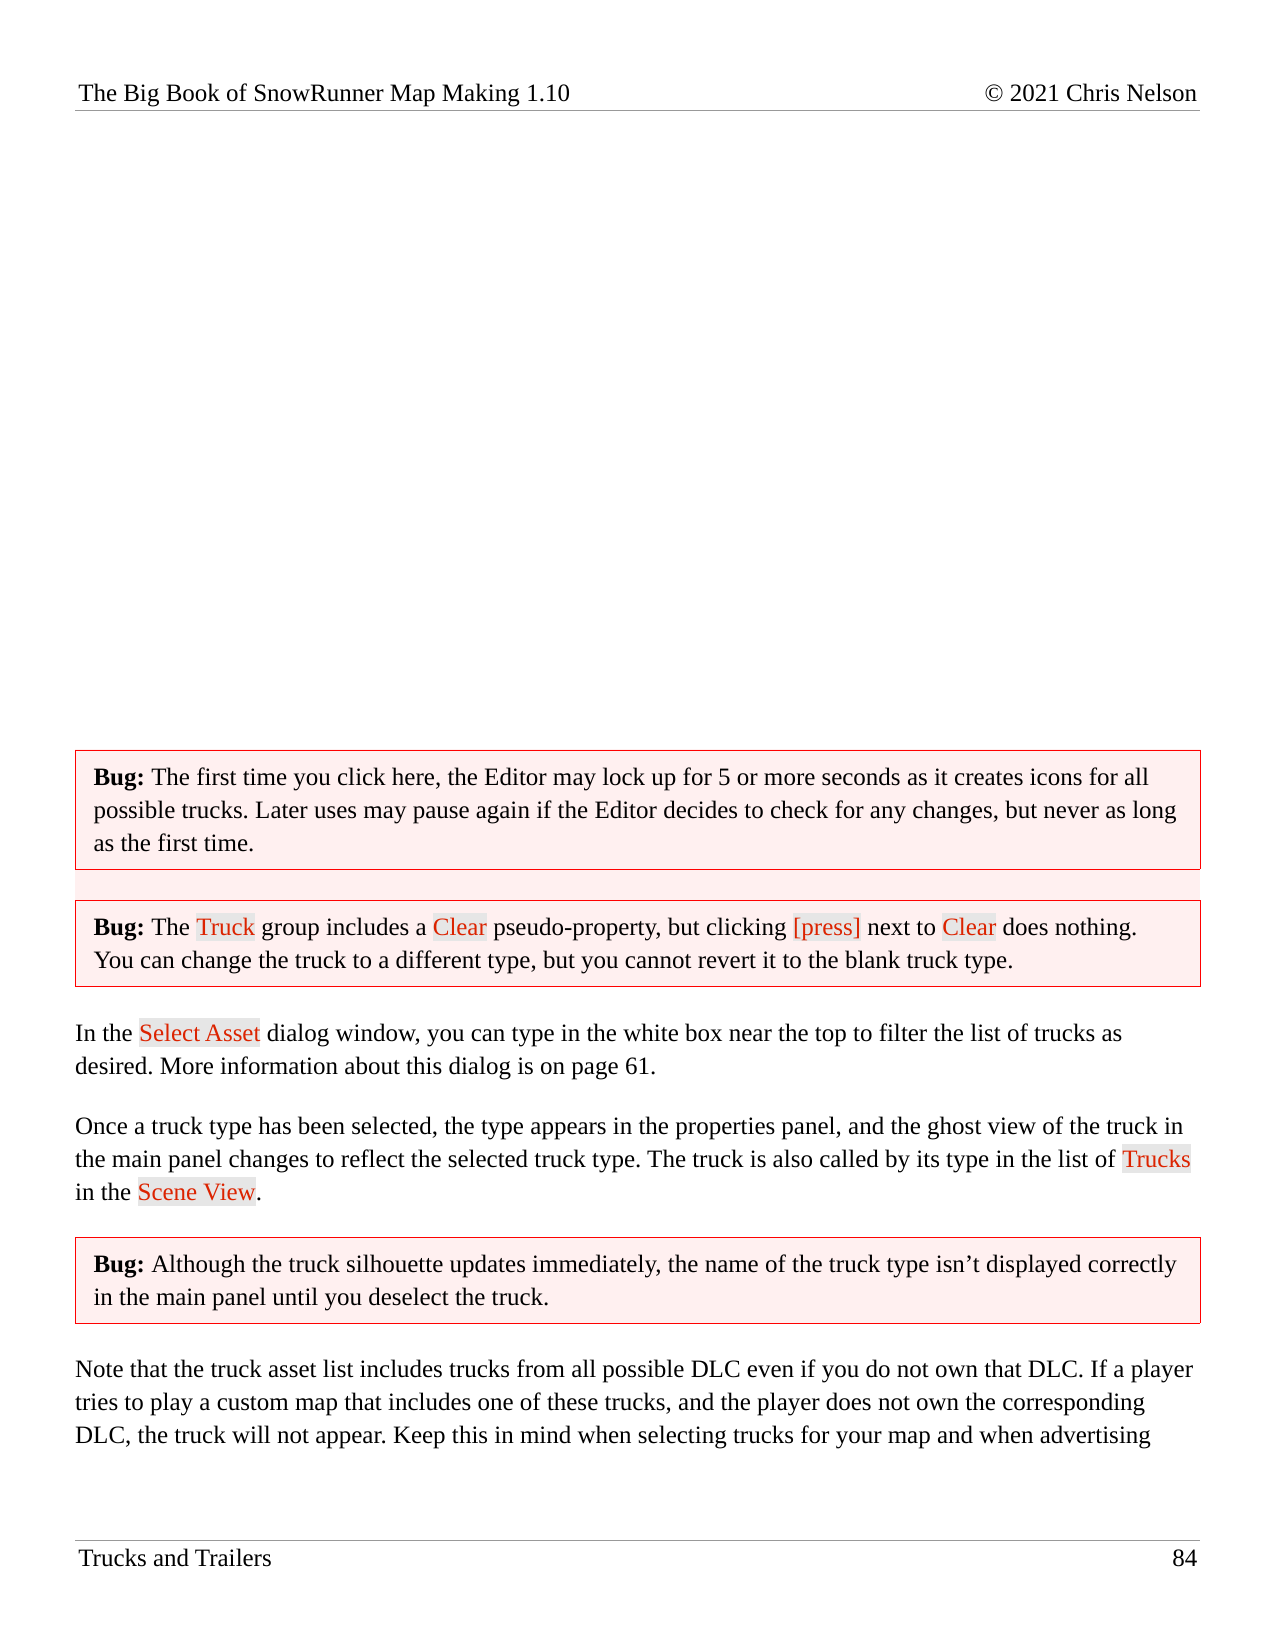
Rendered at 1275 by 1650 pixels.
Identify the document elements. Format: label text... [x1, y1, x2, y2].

text Once a truck type has been selected, the type appears in the properties panel, and the ghost view of the truck in the main panel changes to reflect the selected truck type. The truck is also called by its type in the list of Trucks in the Scene View. [75, 1111, 1200, 1206]
text Note that the truck asset list includes trucks from all possible DLC even if you do not own that DLC. If a player tries to play a custom map that includes one of these trucks, and the player does not own the corresponding DLC, the truck will not appear. Keep this in mind when selecting trucks for your map and when advertising [75, 1354, 1200, 1449]
list Although the truck silhouette updates immediately, the name of the truck type isn’t displayed correctly in the main panel until you deselect the truck. [76, 1238, 1200, 1323]
text In the Select Asset dialog window, you can type in the white box near the top to filter the list of trucks as desired. More information about this dialog is on page 61. [75, 1018, 1200, 1079]
list The first time you click here, the Editor may lock up for 5 or more seconds as it creates icons for all possible trucks. Later uses may pause again if the Editor decides to check for any changes, but never as long as the first time. [76, 751, 1200, 869]
list The Truck group includes a Clear pseudo-property, but clicking [press] next to Clear does nothing. You can change the truck to a different type, but you cannot revert it to the blank truck type. [76, 901, 1200, 986]
